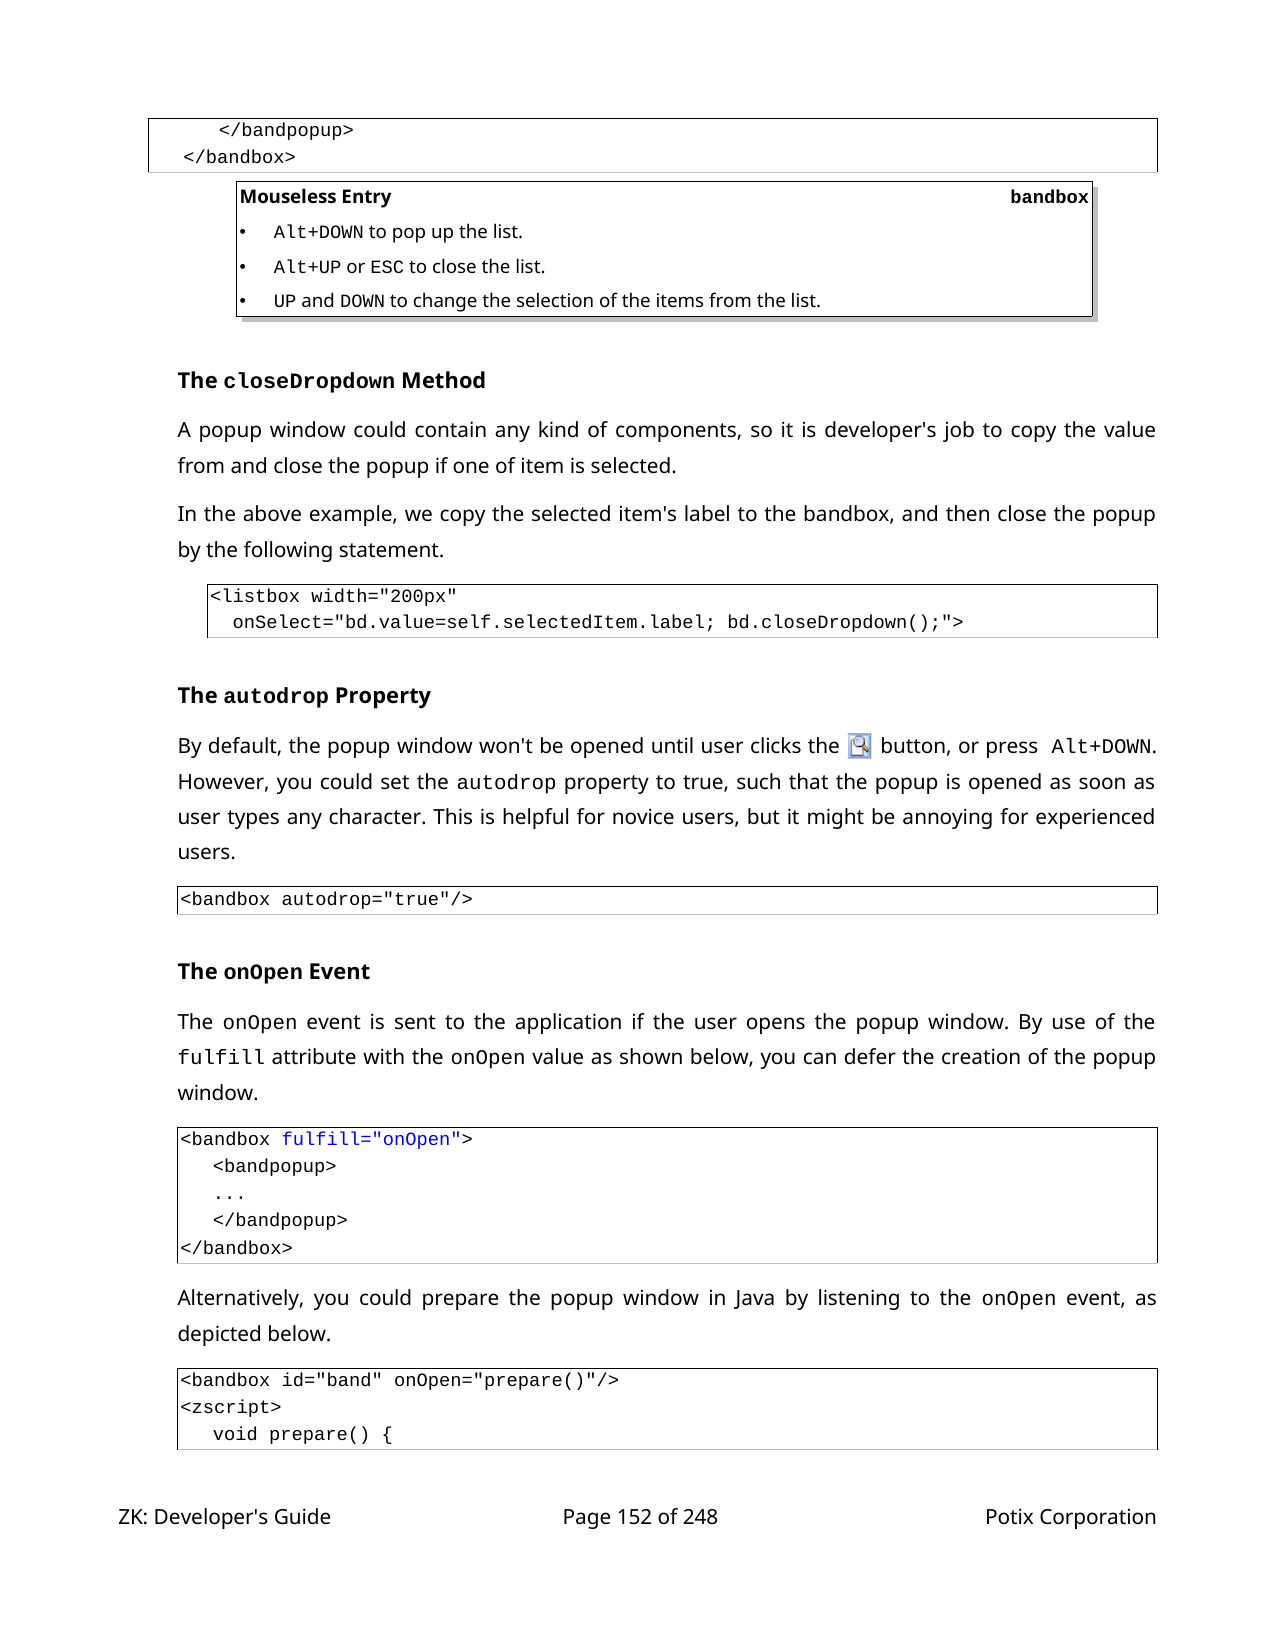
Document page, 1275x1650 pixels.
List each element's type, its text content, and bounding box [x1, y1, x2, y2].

text <zscript> [178, 1395, 1157, 1419]
text </bandpopup> </bandbox> [149, 119, 1157, 172]
list Alt+DOWN to pop up the list. [237, 215, 1092, 244]
text The onOpen event is sent to the application if the user opens the popup window. By use of the fulfill attribute with the onOpen value as shown below, you can defer the creation of the popup window. [177, 1007, 1157, 1106]
text By default, the popup window won't be opened until user clicks the button, or press Alt+DOWN. However, you could set the autodrop property to true, such that the popup is opened as soon as user types any character. This is helpful for novice users, but it might be annoying for experienced users. [177, 731, 1157, 866]
text <bandbox id="band" onOpen="prepare()"/> [178, 1369, 1157, 1392]
text In the above example, we copy the selected item's label to the bandbox, and then close the popup by the following statement. [177, 499, 1157, 563]
text </bandbox> [178, 1236, 1157, 1263]
text Alternatively, you could prepare the popup window in Java by listening to the onOpen event, as depicted below. [177, 1283, 1157, 1347]
list Alt+UP or ESC to close the list. [237, 250, 1092, 279]
text <bandbox autodrop="true"/> [178, 887, 1157, 914]
subtitle The autodrop Property [177, 680, 1157, 710]
list UP and DOWN to change the selection of the items from the list. [237, 284, 1092, 316]
text ... [178, 1181, 1157, 1205]
text <bandbox fulfill="onOpen"> [178, 1128, 1157, 1151]
subtitle The onOpen Event [177, 956, 1157, 986]
picture [847, 732, 874, 760]
text <bandpopup> [178, 1154, 1157, 1178]
subtitle The closeDropdown Method [177, 365, 1157, 395]
text <listbox width="200px" onSelect="bd.value=self.selectedItem.label; bd.closeDropdown();"> [208, 585, 1157, 637]
text </bandpopup> [178, 1208, 1157, 1233]
text A popup window could contain any kind of components, so it is developer's job to copy the value from and close the popup if one of item is selected. [177, 416, 1157, 479]
text void prepare() { [178, 1422, 1157, 1449]
text Mouseless Entry bandbox [237, 182, 1092, 209]
